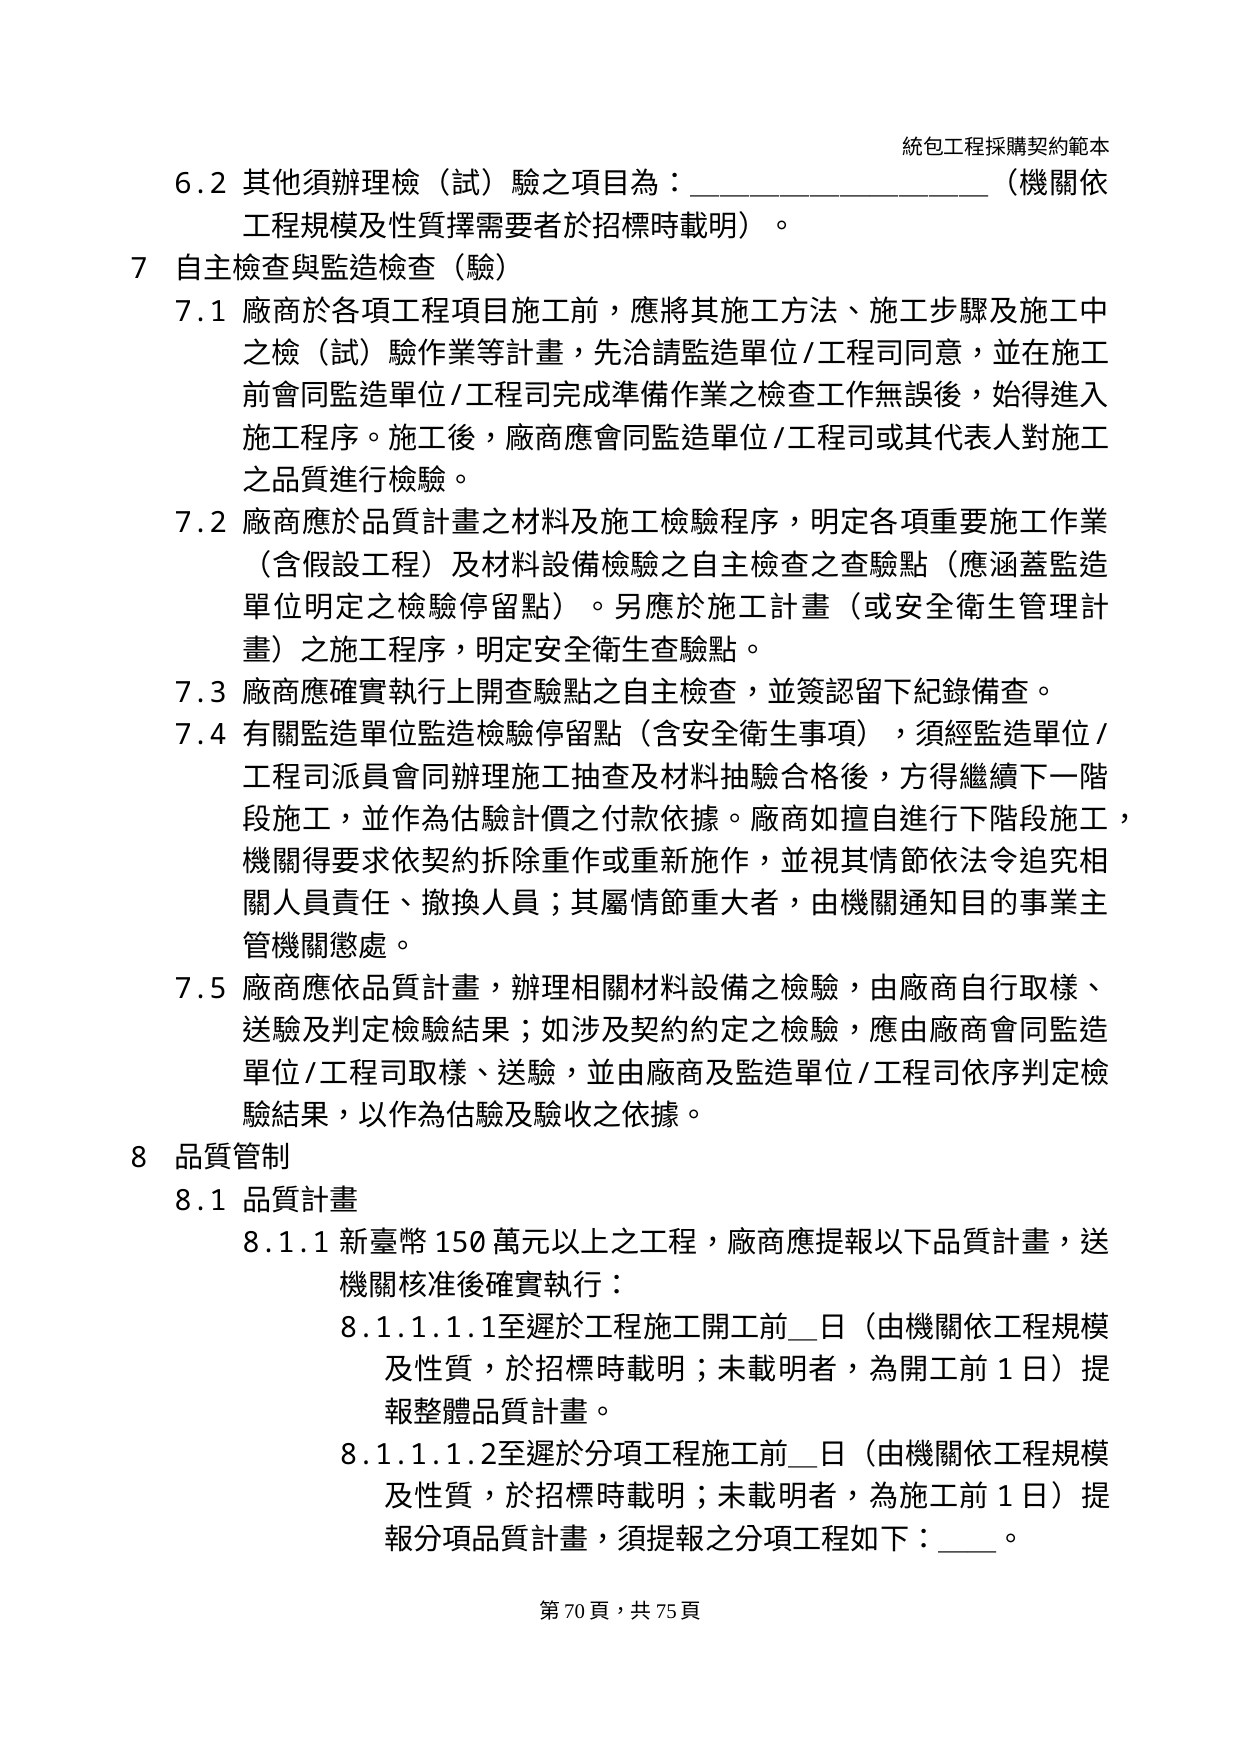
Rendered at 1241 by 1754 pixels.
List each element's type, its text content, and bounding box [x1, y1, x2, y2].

list 至遲於工程施工開工前＿日（由機關依工程規模及性質，於招標時載明；未載明者，為開工前1日）提報整體品質計畫。 [339, 1303, 1110, 1431]
list 新臺幣150萬元以上之工程，廠商應提報以下品質計畫，送機關核准後確實執行： [242, 1219, 1110, 1303]
list 品質管制 [130, 1134, 1110, 1176]
list 廠商應確實執行上開查驗點之自主檢查，並簽認留下紀錄備查。 [174, 668, 1110, 711]
list 品質計畫 [174, 1176, 1110, 1219]
list 至遲於分項工程施工前＿日（由機關依工程規模及性質，於招標時載明；未載明者，為施工前1日）提報分項品質計畫，須提報之分項工程如下：＿＿。 [339, 1431, 1110, 1558]
list 廠商應依品質計畫，辦理相關材料設備之檢驗，由廠商自行取樣、送驗及判定檢驗結果；如涉及契約約定之檢驗，應由廠商會同監造單位/工程司取樣、送驗，並由廠商及監造單位/工程司依序判定檢驗結果，以作為估驗及驗收之依據。 [174, 964, 1110, 1134]
list 其他須辦理檢（試）驗之項目為：＿＿＿＿＿＿＿＿＿＿（機關依工程規模及性質擇需要者於招標時載明）。 [174, 160, 1110, 245]
list 有關監造單位監造檢驗停留點（含安全衛生事項），須經監造單位/工程司派員會同辦理施工抽查及材料抽驗合格後，方得繼續下一階段施工，並作為估驗計價之付款依據。廠商如擅自進行下階段施工，機關得要求依契約拆除重作或重新施作，並視其情節依法令追究相關人員責任、撤換人員；其屬情節重大者，由機關通知目的事業主管機關懲處。 [174, 711, 1110, 964]
list 廠商應於品質計畫之材料及施工檢驗程序，明定各項重要施工作業（含假設工程）及材料設備檢驗之自主檢查之查驗點（應涵蓋監造單位明定之檢驗停留點）。另應於施工計畫（或安全衛生管理計畫）之施工程序，明定安全衛生查驗點。 [174, 499, 1110, 668]
list 自主檢查與監造檢查（驗） [130, 245, 1110, 287]
list 廠商於各項工程項目施工前，應將其施工方法、施工步驟及施工中之檢（試）驗作業等計畫，先洽請監造單位/工程司同意，並在施工前會同監造單位/工程司完成準備作業之檢查工作無誤後，始得進入施工程序。施工後，廠商應會同監造單位/工程司或其代表人對施工之品質進行檢驗。 [174, 287, 1110, 499]
